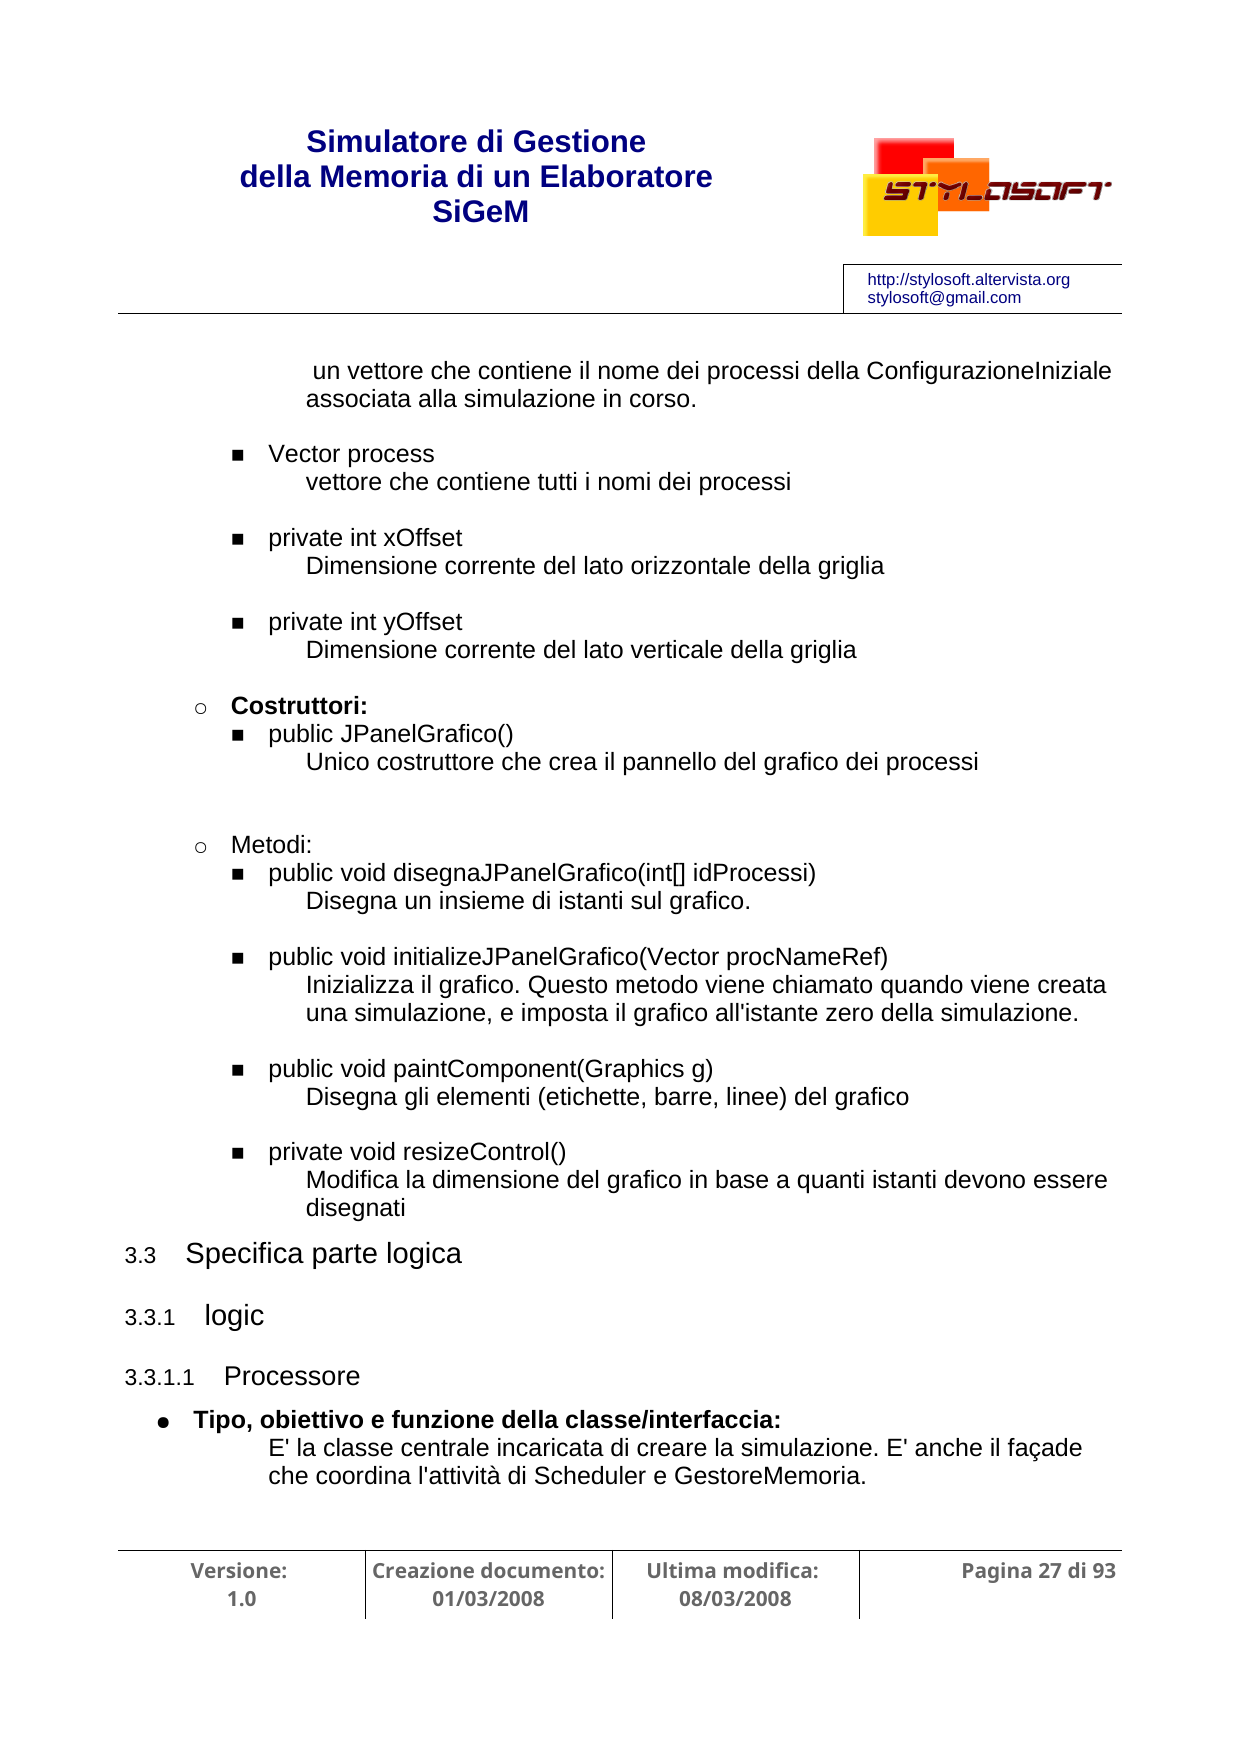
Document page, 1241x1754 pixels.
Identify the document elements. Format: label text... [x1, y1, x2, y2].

list vettore che contiene tutti i nomi dei processi [268, 468, 1122, 496]
subtitle Specifica parte logica [118, 1237, 1122, 1269]
picture [848, 123, 1117, 247]
list Modifica la dimensione del grafico in base a quanti istanti devono essere disegnati [268, 1166, 1122, 1222]
list private void resizeControl() [231, 1138, 1122, 1166]
list public void paintComponent(Graphics g) [231, 1054, 1122, 1082]
subtitle Processore [118, 1361, 1122, 1391]
list Tipo, obiettivo e funzione della classe/interfaccia: [156, 1406, 1122, 1434]
list public void disegnaJPanelGrafico(int[] idProcessi) [231, 859, 1122, 887]
list Disegna gli elementi (etichette, barre, linee) del grafico [268, 1082, 1122, 1110]
list private int xOffset [231, 524, 1122, 552]
list private int yOffset [231, 608, 1122, 636]
list Vector process [231, 440, 1122, 468]
list E' la classe centrale incaricata di creare la simulazione. E' anche il façade che coordina l'attività di Scheduler e GestoreMemoria. [231, 1434, 1122, 1490]
list Disegna un insieme di istanti sul grafico. [268, 887, 1122, 915]
list Dimensione corrente del lato verticale della griglia [268, 636, 1122, 664]
list public void initializeJPanelGrafico(Vector procNameRef) [231, 943, 1122, 971]
subtitle logic [118, 1299, 1122, 1332]
list Unico costruttore che crea il pannello del grafico dei processi [268, 747, 1122, 775]
list un vettore che contiene il nome dei processi della ConfigurazioneIniziale associata alla simulazione in corso. [268, 357, 1122, 412]
list Inizializza il grafico. Questo metodo viene chiamato quando viene creata una simulazione, e imposta il grafico all'istante zero della simulazione. [268, 971, 1122, 1027]
list public JPanelGrafico() [231, 719, 1122, 747]
list Metodi: [193, 831, 1122, 859]
list Costruttori: [193, 692, 1122, 719]
list Dimensione corrente del lato orizzontale della griglia [268, 552, 1122, 580]
